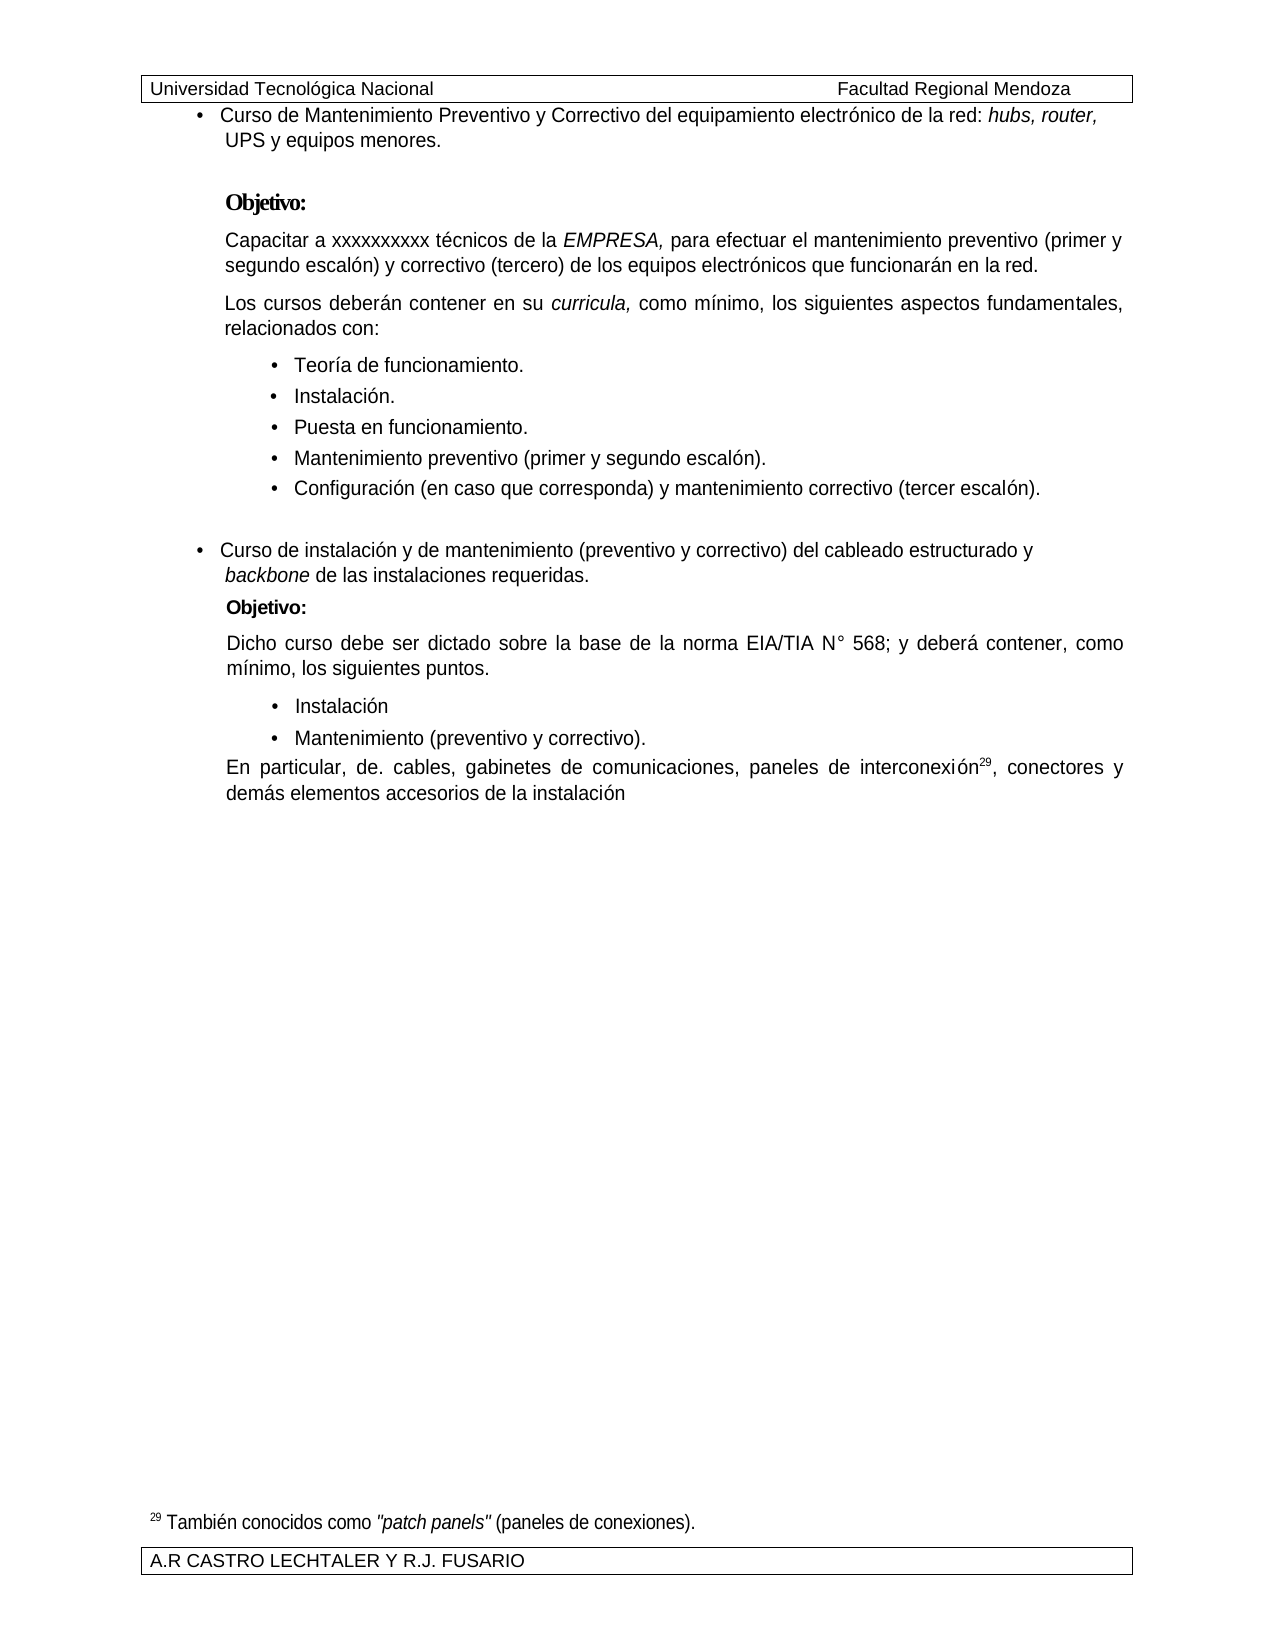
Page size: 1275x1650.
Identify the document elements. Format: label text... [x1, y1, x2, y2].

text Los cursos deberán contener en su curricula, como mínimo, los siguientes aspectos fundamen­tales, relacionados con: [224, 290, 1123, 340]
text • Teoría de funcionamiento. [271, 348, 1123, 379]
text • Curso de Mantenimiento Preventivo y Correctivo del equipamiento electrónico de la red: hubs, router, UPS y equipos menores. [196, 103, 1123, 152]
text En particular, de. cables, gabinetes de comunicaciones, paneles de interconexión29, conectores y demás elementos accesorios de la instalación [226, 754, 1123, 805]
text 29 También conocidos como "patch panels" (paneles de conexiones). [150, 1510, 1123, 1534]
text • Instalación [271, 694, 1123, 718]
text • Configuración (en caso que corresponda) y mantenimiento correctivo (tercer escalón). [271, 471, 1123, 502]
text • Mantenimiento preventivo (primer y segundo escalón). [271, 440, 1123, 471]
text • Puesta en funcionamiento. [271, 409, 1123, 440]
text Objetivo: [225, 188, 1123, 216]
text • Mantenimiento (preventivo y correctivo). [271, 726, 1123, 749]
text Objetivo: [226, 596, 1123, 618]
text • Instalación. [270, 379, 1123, 409]
text Dicho curso debe ser dictado sobre la base de la norma EIA/TIA N° 568; y deberá contener, co­mo mínimo, los siguientes puntos. [226, 631, 1123, 681]
text • Curso de instalación y de mantenimiento (preventivo y correctivo) del cableado estructurado y backbone de las instalaciones requeridas. [196, 538, 1123, 587]
text Capacitar a xxxxxxxxxx técnicos de la EMPRESA, para efectuar el mantenimiento preventivo (primer y segundo escalón) y correctivo (tercero) de los equipos electrónicos que funcionarán en la red. [225, 228, 1123, 278]
